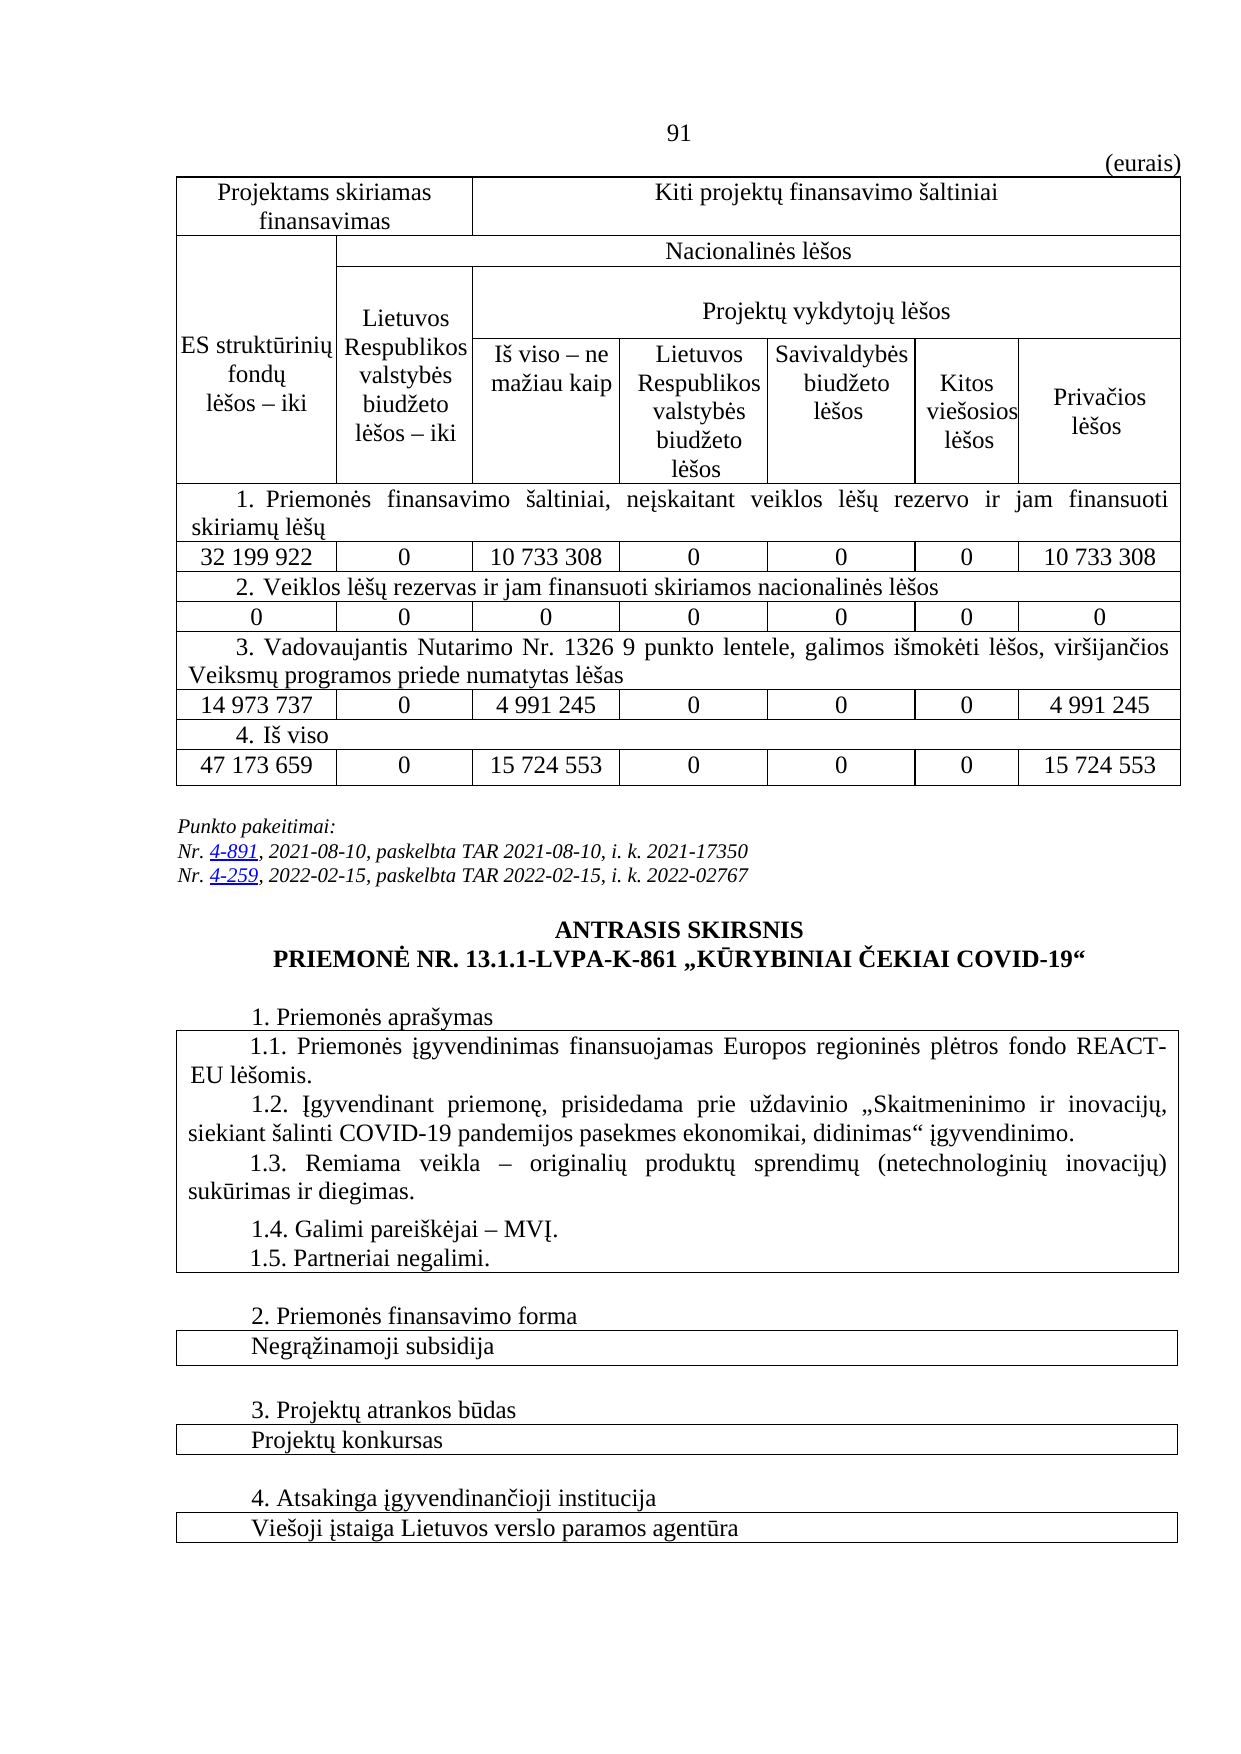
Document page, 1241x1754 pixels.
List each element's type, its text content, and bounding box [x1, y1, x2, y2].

table_header Projektams skiriamas finansavimas [177, 178, 472, 235]
table_cell 10 733 308 [473, 542, 619, 571]
table_header Viešoji įstaiga Lietuvos verslo paramos agentūra [177, 1513, 1177, 1542]
table_cell 0 [768, 690, 914, 719]
table_cell 0 [337, 750, 472, 785]
table_cell Lietuvos Respublikos valstybės biudžeto lėšos – iki [337, 267, 472, 483]
table_cell 0 [768, 542, 914, 571]
table_cell 10 733 308 [1019, 542, 1180, 571]
table_cell 47 173 659 [177, 750, 336, 785]
table_cell 0 [337, 690, 472, 719]
table_cell 2. Veiklos lėšų rezervas ir jam finansuoti skiriamos nacionalinės lėšos [177, 572, 1180, 601]
table_cell 0 [337, 602, 472, 631]
table_cell 0 [916, 690, 1018, 719]
table_header Projektų konkursas [177, 1425, 1177, 1454]
table_cell 14 973 737 [177, 690, 336, 719]
table_cell ES struktūrinių fondų lėšos – iki [177, 236, 336, 483]
text 4. Atsakinga įgyvendinančioji institucija [177, 1483, 1181, 1512]
text 2. Priemonės finansavimo forma [251, 1301, 1181, 1330]
text Nr. 4-259, 2022-02-15, paskelbta TAR 2022-02-15, i. k. 2022-02767 [177, 863, 1181, 887]
table_cell 3. Vadovaujantis Nutarimo Nr. 1326 9 punkto lentele, galimos išmokėti lėšos, viršijančios Veiksmų programos priede numatytas lėšas [177, 632, 1180, 689]
table_cell Lietuvos Respublikos valstybės biudžeto lėšos [620, 339, 767, 483]
table_cell 0 [620, 602, 767, 631]
table_cell 0 [768, 750, 914, 785]
table_cell 1.4. Galimi pareiškėjai – MVĮ. 1.5. Partneriai negalimi. [177, 1214, 1178, 1272]
table_cell 32 199 922 [177, 542, 336, 571]
text (eurais) [177, 148, 1181, 176]
table_cell 0 [177, 602, 336, 631]
table_cell Kitos viešosios lėšos [916, 339, 1018, 483]
text 3. Projektų atrankos būdas [177, 1395, 1181, 1424]
table_header Kiti projektų finansavimo šaltiniai [473, 178, 1180, 235]
table_cell Privačios lėšos [1019, 339, 1180, 483]
text 1. Priemonės aprašymas [177, 1002, 1181, 1030]
table_cell 0 [916, 750, 1018, 785]
table_header 1.1. Priemonės įgyvendinimas finansuojamas Europos regioninės plėtros fondo REACT-EU lėšomis. [177, 1031, 1178, 1089]
table_cell 4. Iš viso [177, 720, 1180, 749]
table_cell 1. Priemonės finansavimo šaltiniai, neįskaitant veiklos lėšų rezervo ir jam finansuoti skiriamų lėšų [177, 484, 1180, 541]
table_cell 0 [916, 602, 1018, 631]
table_cell 1.3. Remiama veikla – originalių produktų sprendimų (netechnologinių inovacijų) sukūrimas ir diegimas. [177, 1148, 1178, 1214]
table_cell 1.2. Įgyvendinant priemonę, prisidedama prie uždavinio „Skaitmeninimo ir inovacijų, siekiant šalinti COVID-19 pandemijos pasekmes ekonomikai, didinimas“ įgyvendinimo. [177, 1089, 1178, 1148]
text ANTRASIS SKIRSNIS [177, 915, 1181, 944]
table_cell Iš viso – ne mažiau kaip [473, 339, 619, 483]
table_cell 0 [916, 542, 1018, 571]
text Nr. 4-891, 2021-08-10, paskelbta TAR 2021-08-10, i. k. 2021-17350 [177, 838, 1181, 863]
table_cell Savivaldybės biudžeto lėšos [768, 339, 914, 483]
table_cell 0 [768, 602, 914, 631]
text PRIEMONĖ NR. 13.1.1-LVPA-K-861 „KŪRYBINIAI ČEKIAI COVID-19“ [177, 944, 1181, 973]
table_header Negrąžinamoji subsidija [177, 1331, 1177, 1365]
table_cell 4 991 245 [473, 690, 619, 719]
table_cell Nacionalinės lėšos [337, 236, 1180, 266]
table_cell Projektų vykdytojų lėšos [473, 267, 1180, 338]
table_cell 15 724 553 [1019, 750, 1180, 785]
table_cell 0 [473, 602, 619, 631]
table_cell 4 991 245 [1019, 690, 1180, 719]
table_cell 15 724 553 [473, 750, 619, 785]
table_cell 0 [1019, 602, 1180, 631]
table_cell 0 [620, 542, 767, 571]
table_cell 0 [337, 542, 472, 571]
text Punkto pakeitimai: [177, 814, 1181, 838]
table_cell 0 [620, 690, 767, 719]
table_cell 0 [620, 750, 767, 785]
